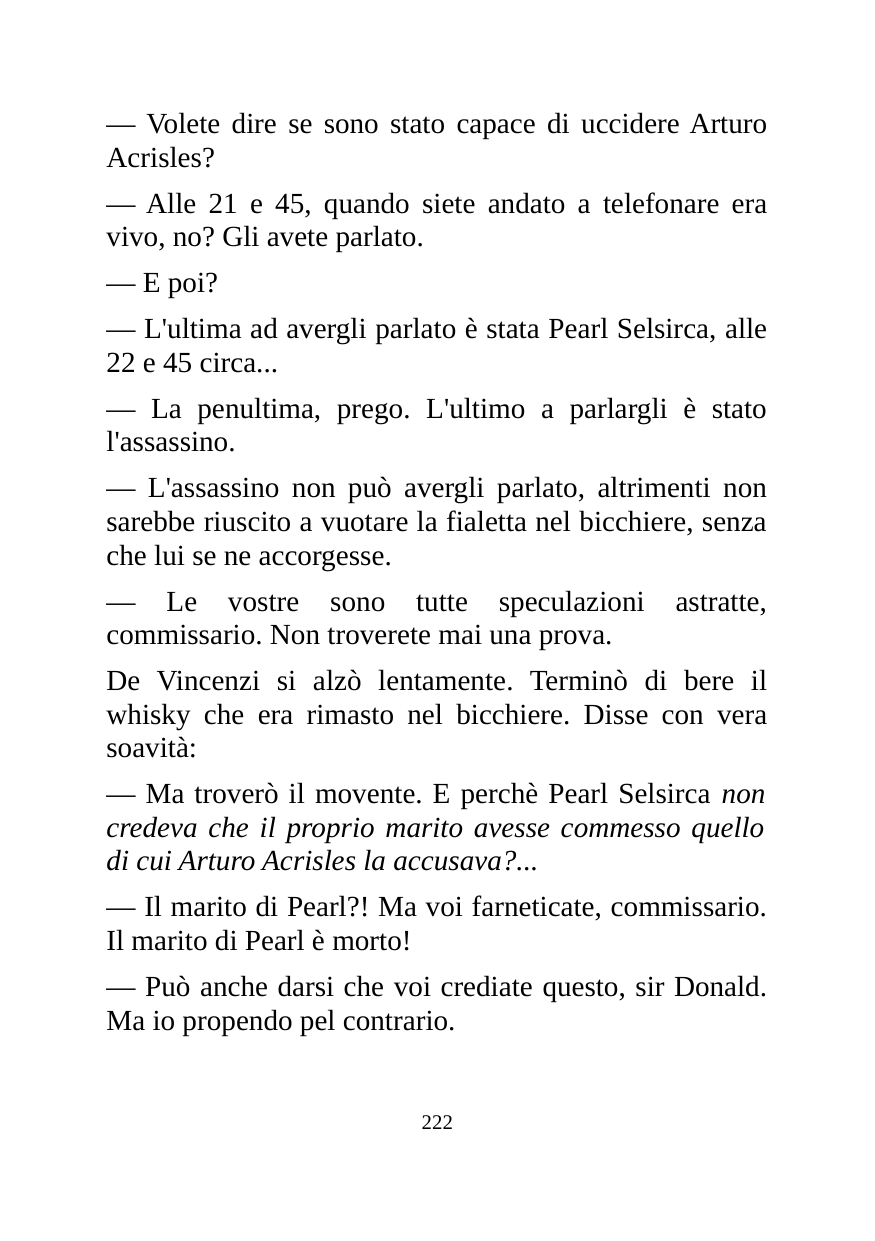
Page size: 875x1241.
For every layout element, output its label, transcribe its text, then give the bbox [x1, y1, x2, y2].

text — Può anche darsi che voi crediate questo, sir Donald. Ma io propendo pel contrario. [106, 969, 768, 1036]
text — Il marito di Pearl?! Ma voi farneticate, commissario. Il marito di Pearl è morto! [106, 889, 768, 957]
text — L'ultima ad avergli parlato è stata Pearl Selsirca, alle 22 e 45 circa... [106, 311, 768, 378]
text — Volete dire se sono stato capace di uccidere Arturo Acrisles? [106, 106, 768, 173]
text De Vincenzi si alzò lentamente. Terminò di bere il whisky che era rimasto nel bicchiere. Disse con vera soavità: [106, 663, 768, 764]
text — Le vostre sono tutte speculazioni astratte, commissario. Non troverete mai una prova. [106, 584, 768, 651]
text — E poi? [106, 265, 768, 299]
text — L'assassino non può avergli parlato, altrimenti non sarebbe riuscito a vuotare la fialetta nel bicchiere, senza che lui se ne accorgesse. [106, 471, 768, 571]
text — Ma troverò il movente. E perchè Pearl Selsirca non credeva che il proprio marito avesse commesso quello di cui Arturo Acrisles la accusava?... [106, 776, 768, 877]
text — Alle 21 e 45, quando siete andato a telefonare era vivo, no? Gli avete parlato. [106, 186, 768, 253]
text — La penultima, prego. L'ultimo a parlargli è stato l'assassino. [106, 391, 768, 458]
